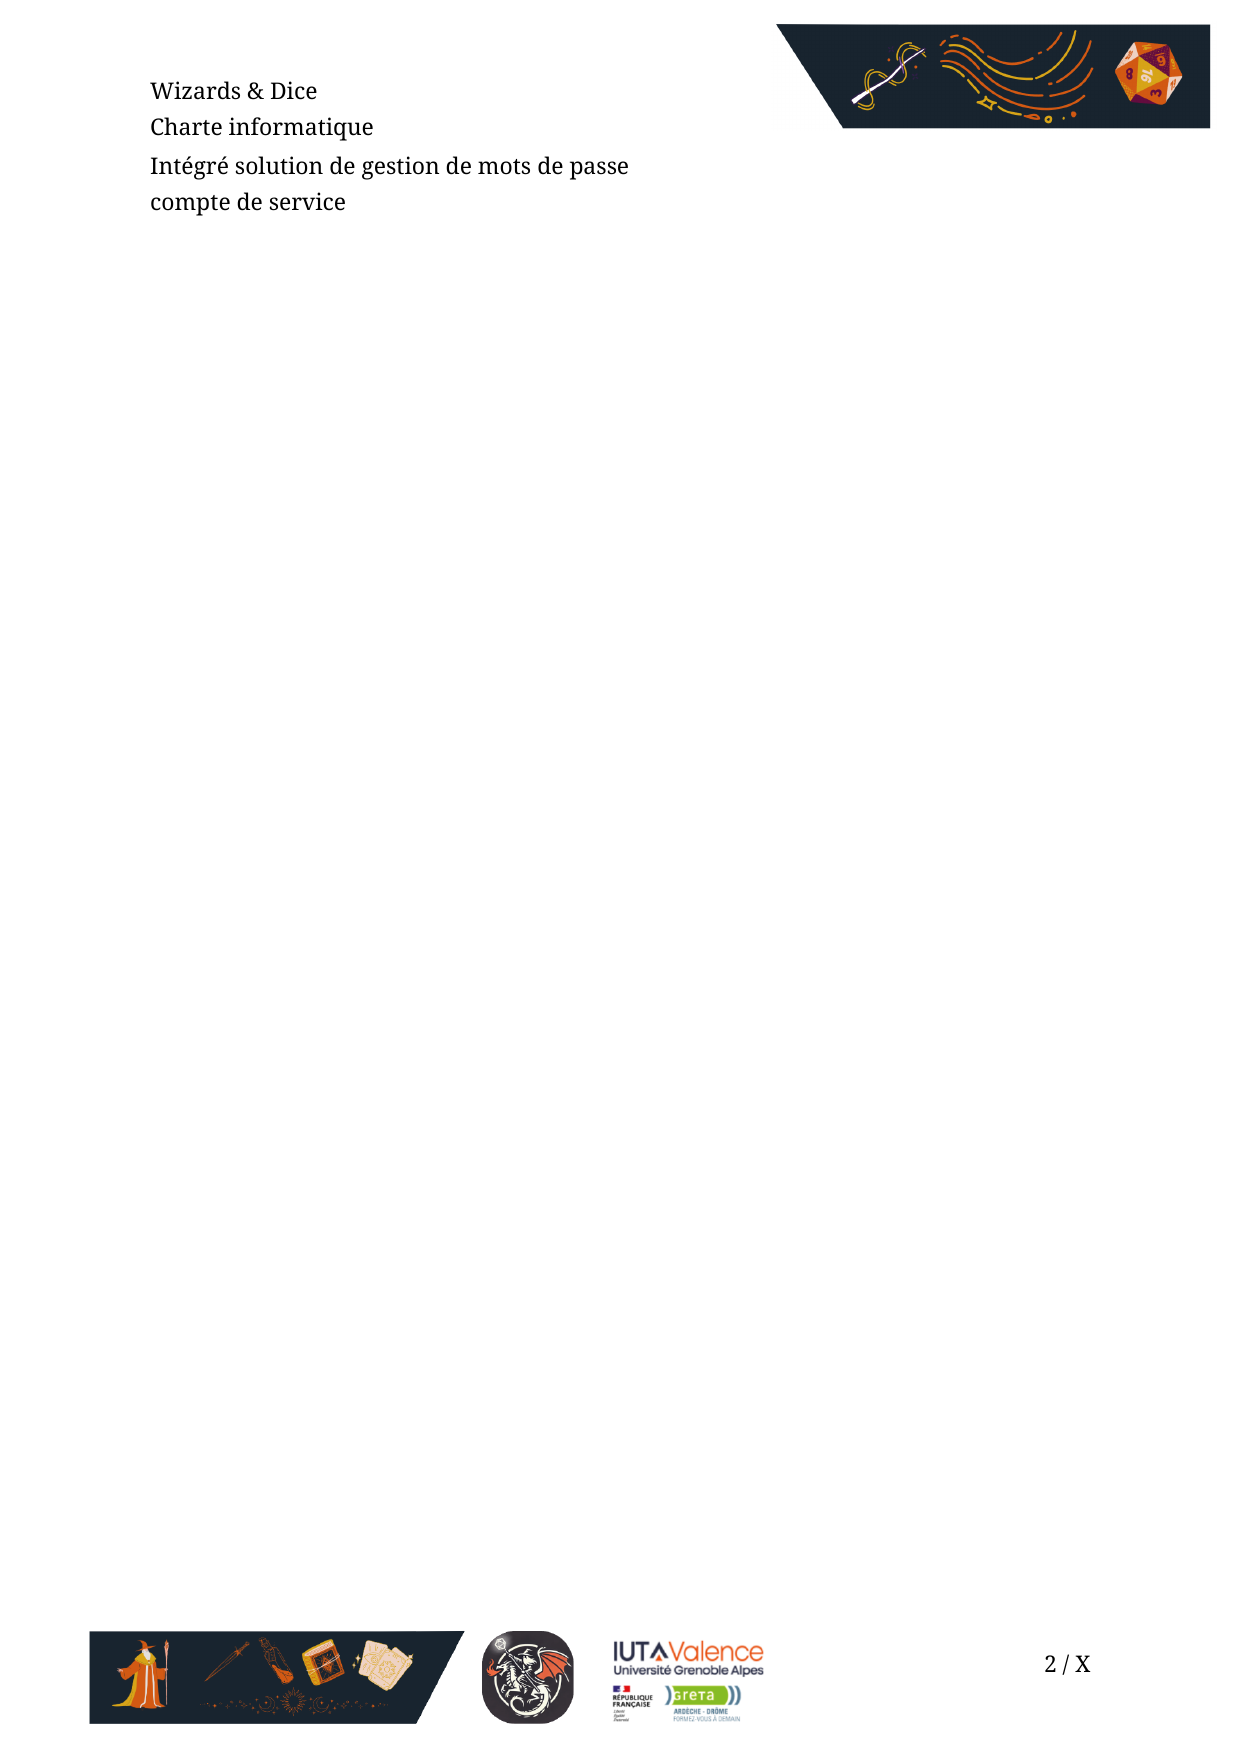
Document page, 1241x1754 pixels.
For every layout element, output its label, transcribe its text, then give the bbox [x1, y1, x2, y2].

text compte de service [150, 186, 1090, 217]
picture [771, 21, 1218, 131]
picture [81, 1620, 788, 1733]
text Intégré solution de gestion de mots de passe [150, 150, 1090, 181]
